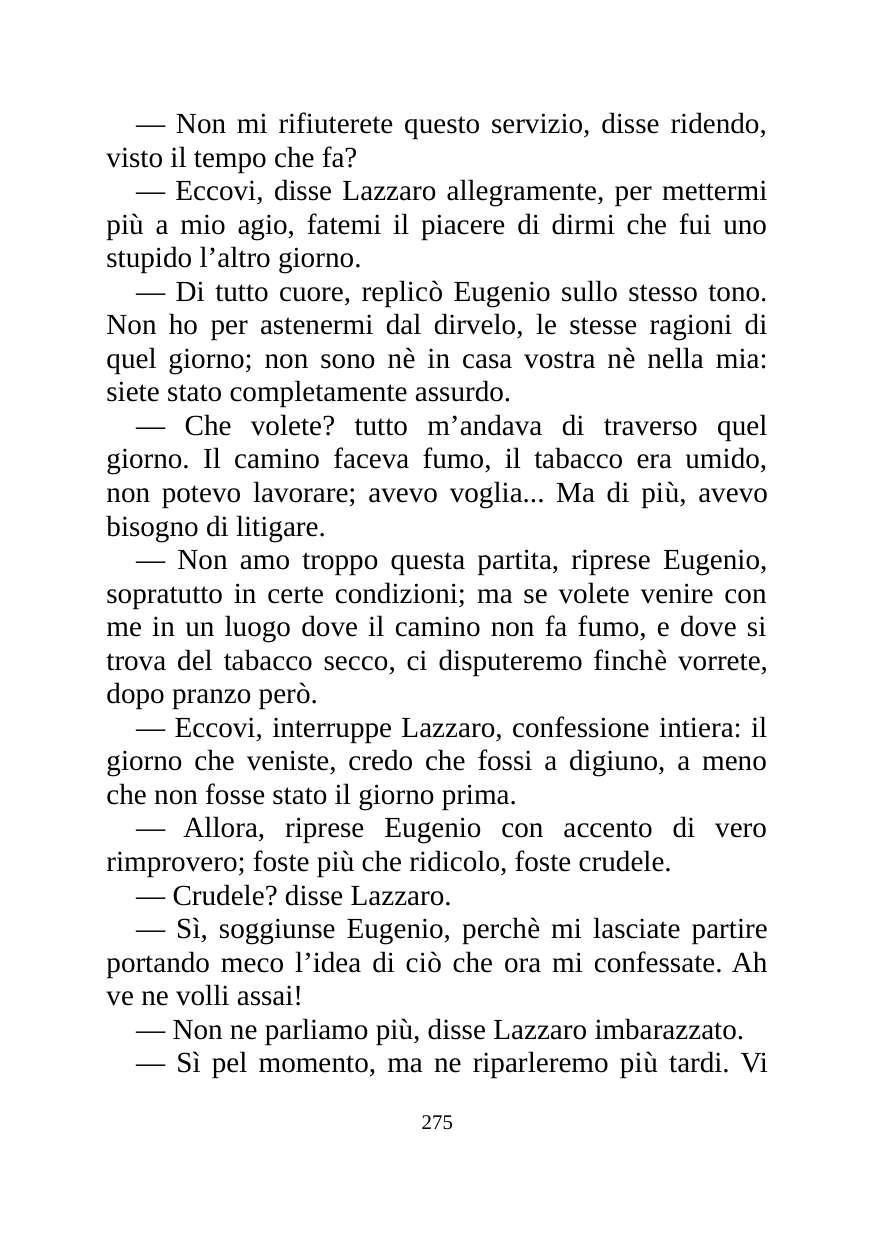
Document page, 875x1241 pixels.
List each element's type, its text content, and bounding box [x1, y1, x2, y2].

text — Sì, soggiunse Eugenio, perchè mi lasciate partire portando meco l’idea di ciò che ora mi confessate. Ah ve ne volli assai! [106, 911, 768, 1012]
text — Eccovi, interruppe Lazzaro, confessione intiera: il giorno che veniste, credo che fossi a digiuno, a meno che non fosse stato il giorno prima. [106, 710, 768, 811]
text — Non ne parliamo più, disse Lazzaro imbarazzato. [106, 1012, 768, 1045]
text — Non amo troppo questa partita, riprese Eugenio, sopratutto in certe condizioni; ma se volete venire con me in un luogo dove il camino non fa fumo, e dove si trova del tabacco secco, ci disputeremo finchè vorrete, dopo pranzo però. [106, 542, 768, 710]
text — Non mi rifiuterete questo servizio, disse ridendo, visto il tempo che fa? [106, 106, 768, 173]
text — Crudele? disse Lazzaro. [106, 878, 768, 911]
text — Sì pel momento, ma ne riparleremo più tardi. Vi [106, 1045, 768, 1079]
text — Allora, riprese Eugenio con accento di vero rimprovero; foste più che ridicolo, foste crudele. [106, 811, 768, 878]
text — Eccovi, disse Lazzaro allegramente, per mettermi più a mio agio, fatemi il piacere di dirmi che fui uno stupido l’altro giorno. [106, 173, 768, 274]
text — Che volete? tutto m’andava di traverso quel giorno. Il camino faceva fumo, il tabacco era umido, non potevo lavorare; avevo voglia... Ma di più, avevo bisogno di litigare. [106, 408, 768, 542]
text — Di tutto cuore, replicò Eugenio sullo stesso tono. Non ho per astenermi dal dirvelo, le stesse ragioni di quel giorno; non sono nè in casa vostra nè nella mia: siete stato completamente assurdo. [106, 274, 768, 408]
